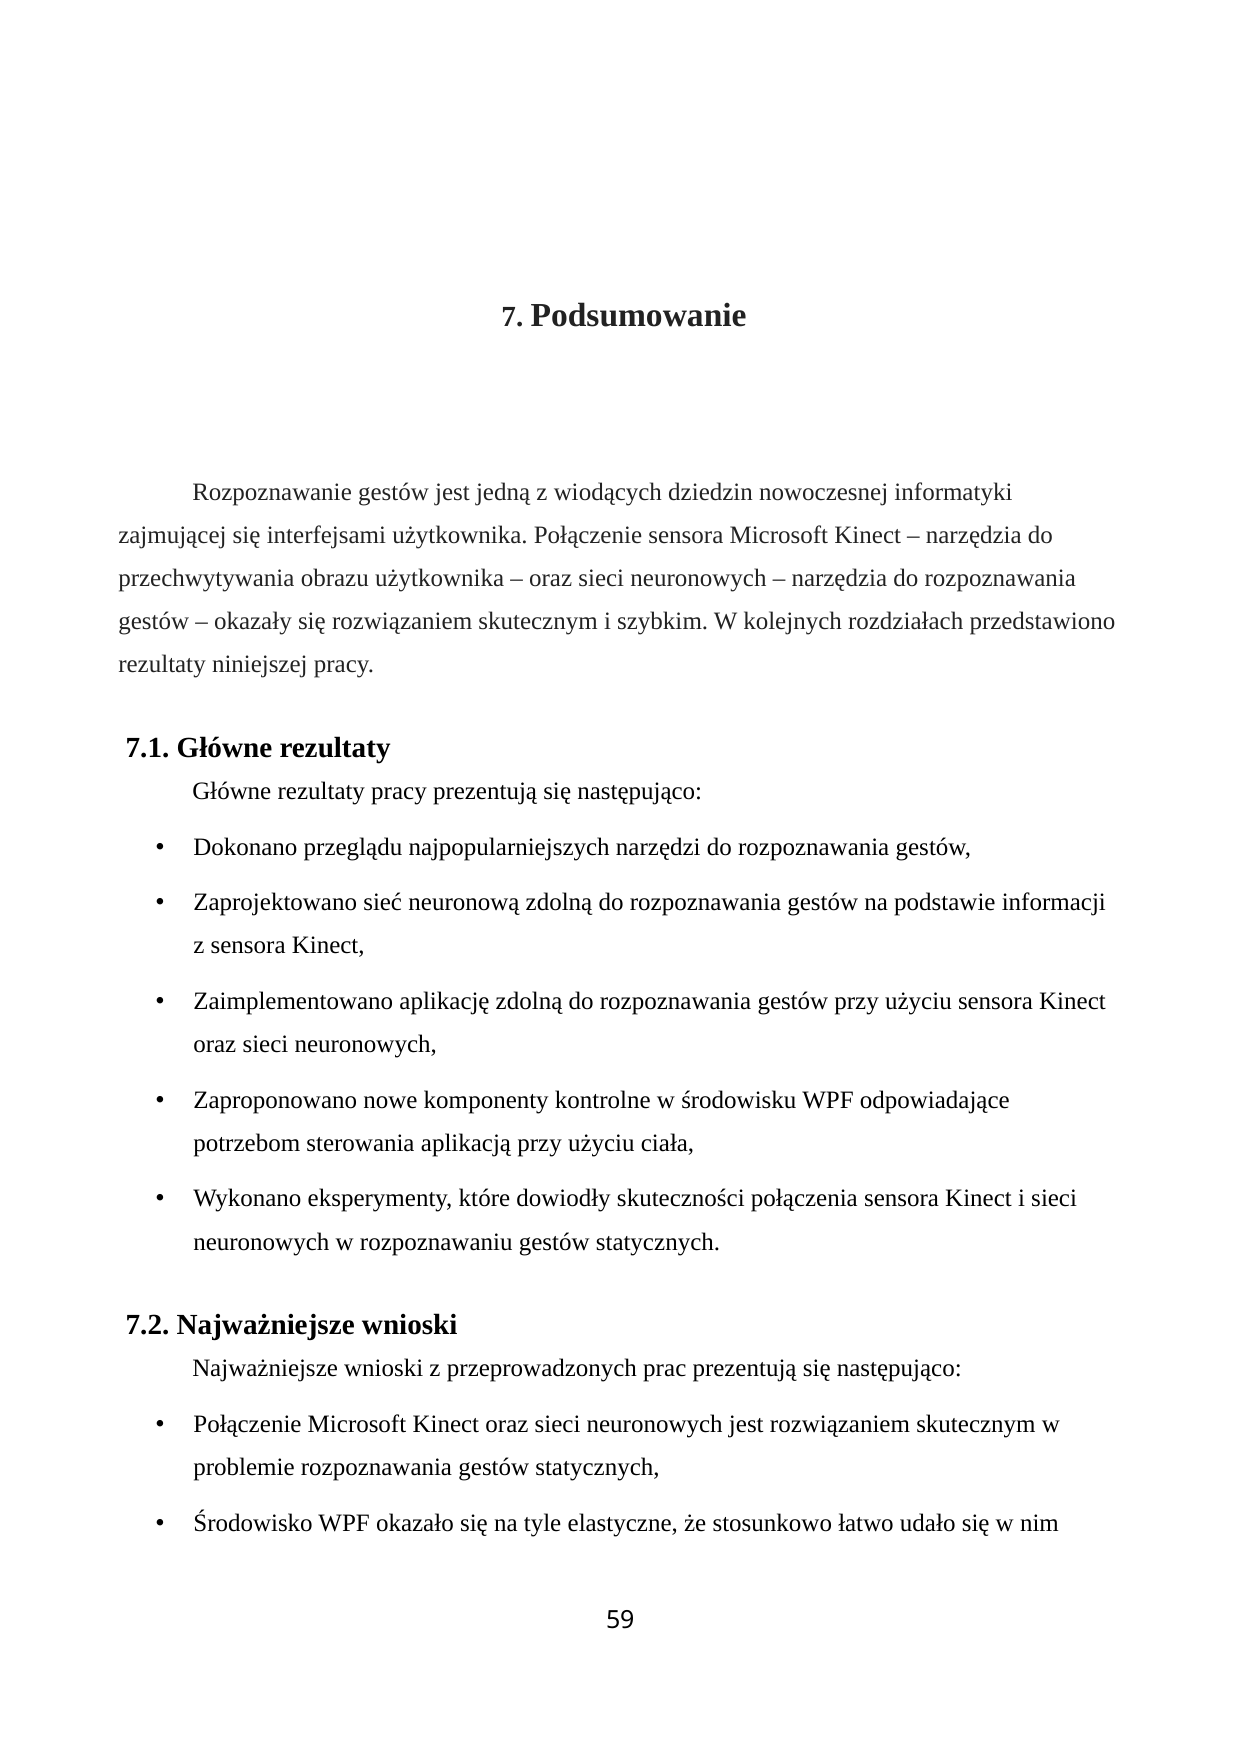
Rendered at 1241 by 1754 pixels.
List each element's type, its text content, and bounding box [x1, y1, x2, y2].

list Zaimplementowano aplikację zdolną do rozpoznawania gestów przy użyciu sensora Kinect oraz sieci neuronowych, [156, 986, 1122, 1058]
text Rozpoznawanie gestów jest jedną z wiodących dziedzin nowoczesnej informatyki zajmującej się interfejsami użytkownika. Połączenie sensora Microsoft Kinect – narzędzia do przechwytywania obrazu użytkownika – oraz sieci neuronowych – narzędzia do rozpoznawania gestów – okazały się rozwiązaniem skutecznym i szybkim. W kolejnych rozdziałach przedstawiono rezultaty niniejszej pracy. [118, 477, 1122, 678]
text Główne rezultaty pracy prezentują się następująco: [118, 776, 1122, 805]
list Połączenie Microsoft Kinect oraz sieci neuronowych jest rozwiązaniem skutecznym w problemie rozpoznawania gestów statycznych, [156, 1409, 1122, 1481]
list Zaproponowano nowe komponenty kontrolne w środowisku WPF odpowiadające potrzebom sterowania aplikacją przy użyciu ciała, [156, 1085, 1122, 1157]
list Zaprojektowano sieć neuronową zdolną do rozpoznawania gestów na podstawie informacji z sensora Kinect, [156, 887, 1122, 959]
list Wykonano eksperymenty, które dowiodły skuteczności połączenia sensora Kinect i sieci neuronowych w rozpoznawaniu gestów statycznych. [156, 1183, 1122, 1255]
list Środowisko WPF okazało się na tyle elastyczne, że stosunkowo łatwo udało się w nim [156, 1508, 1122, 1536]
text Najważniejsze wnioski z przeprowadzonych prac prezentują się następująco: [118, 1353, 1122, 1382]
subtitle Podsumowanie [118, 295, 1122, 334]
list Dokonano przeglądu najpopularniejszych narzędzi do rozpoznawania gestów, [156, 832, 1122, 860]
subtitle Główne rezultaty [118, 730, 1122, 763]
subtitle Najważniejsze wnioski [118, 1307, 1122, 1341]
